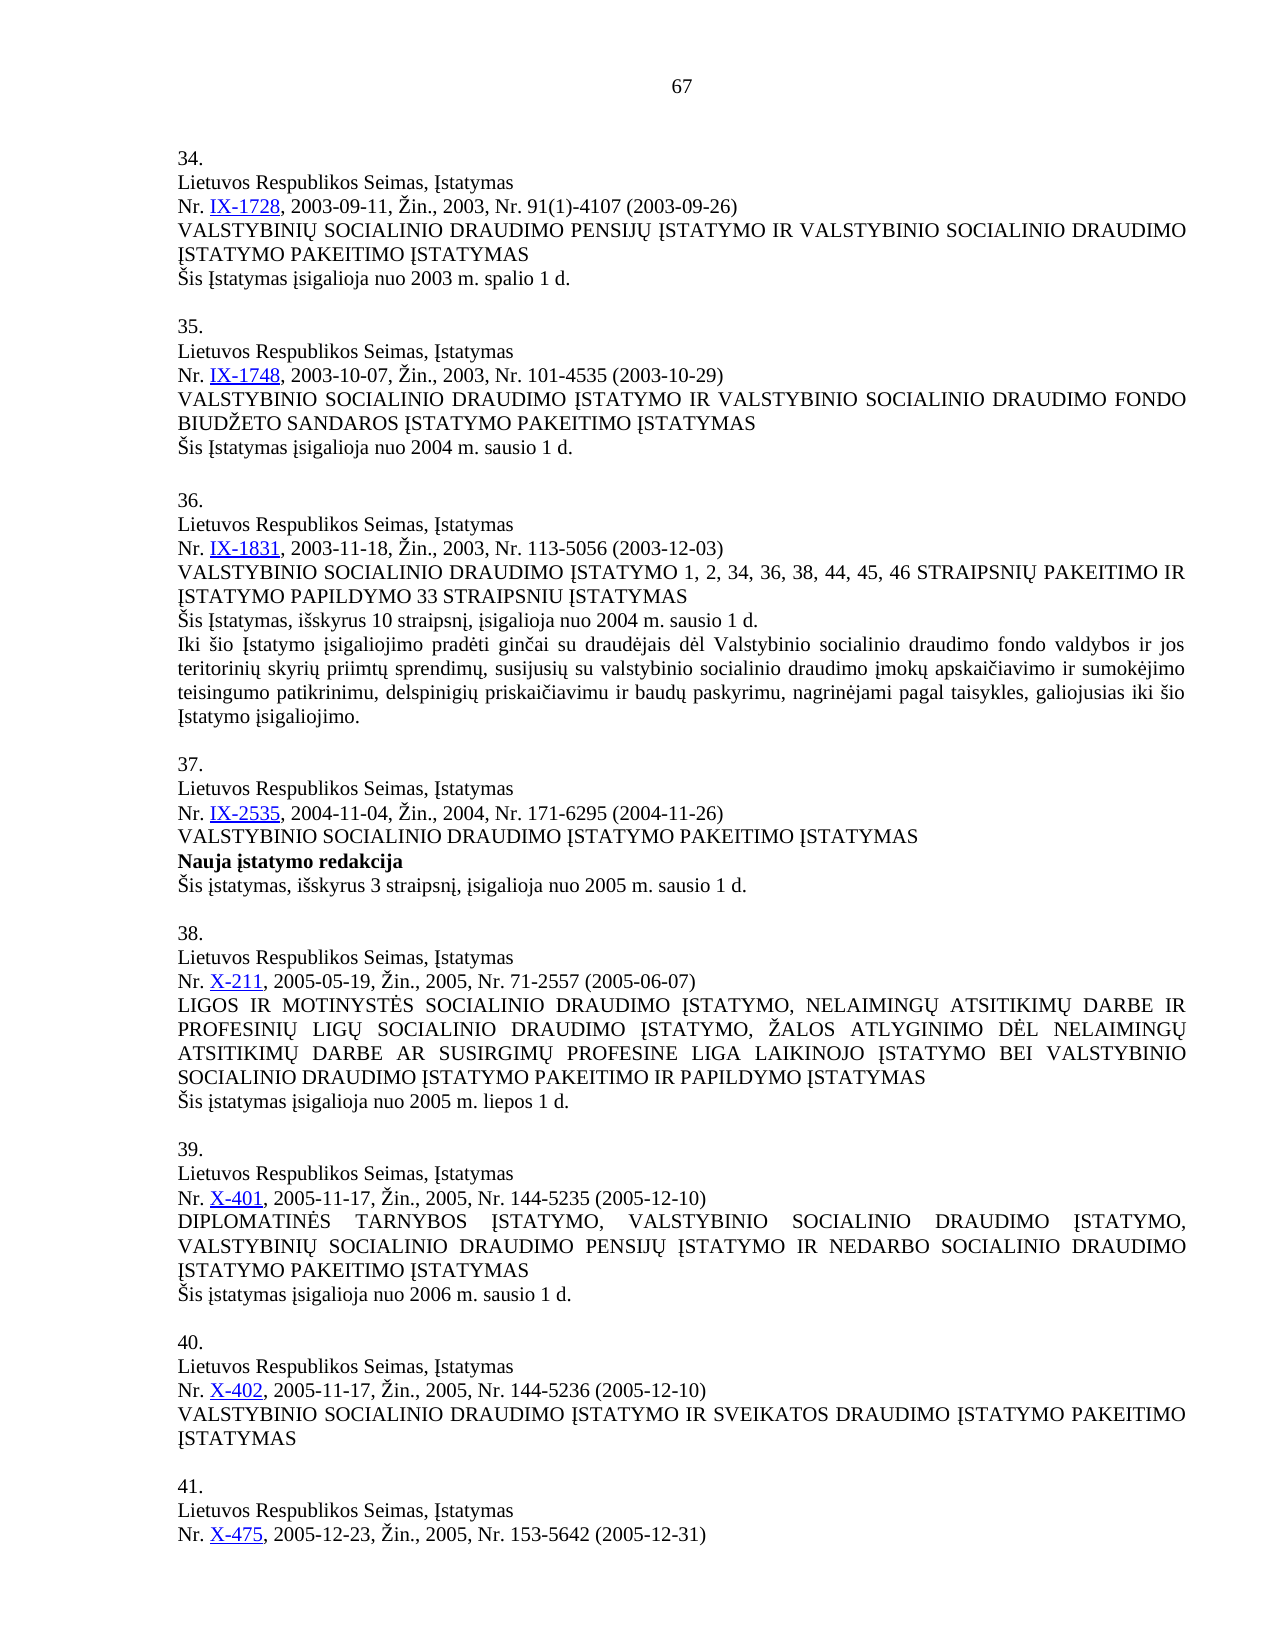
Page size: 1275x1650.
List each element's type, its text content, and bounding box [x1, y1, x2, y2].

text Nr. IX-1831, 2003-11-18, Žin., 2003, Nr. 113-5056 (2003-12-03) [177, 536, 1187, 560]
text Lietuvos Respublikos Seimas, Įstatymas [177, 170, 1187, 194]
text Lietuvos Respublikos Seimas, Įstatymas [177, 776, 1187, 800]
text Nr. X-401, 2005-11-17, Žin., 2005, Nr. 144-5235 (2005-12-10) [177, 1185, 1187, 1209]
text Nr. IX-1748, 2003-10-07, Žin., 2003, Nr. 101-4535 (2003-10-29) [177, 363, 1187, 387]
text Nr. IX-1728, 2003-09-11, Žin., 2003, Nr. 91(1)-4107 (2003-09-26) [177, 194, 1187, 218]
text 39. [177, 1137, 1187, 1161]
text Lietuvos Respublikos Seimas, Įstatymas [177, 1354, 1187, 1378]
text 35. [177, 314, 1187, 338]
text Šis Įstatymas įsigalioja nuo 2003 m. spalio 1 d. [177, 266, 1187, 290]
text VALSTYBINIO SOCIALINIO DRAUDIMO ĮSTATYMO 1, 2, 34, 36, 38, 44, 45, 46 STRAIPSNIŲ PAKEITIMO IR ĮSTATYMO PAPILDYMO 33 STRAIPSNIU ĮSTATYMAS [177, 560, 1187, 608]
text 37. [177, 752, 1187, 776]
text 34. [177, 146, 1187, 170]
text Šis įstatymas, išskyrus 3 straipsnį, įsigalioja nuo 2005 m. sausio 1 d. [177, 873, 1187, 897]
text Lietuvos Respublikos Seimas, Įstatymas [177, 338, 1187, 363]
text Šis įstatymas įsigalioja nuo 2006 m. sausio 1 d. [177, 1282, 1187, 1306]
text Lietuvos Respublikos Seimas, Įstatymas [177, 1498, 1187, 1522]
text VALSTYBINIO SOCIALINIO DRAUDIMO ĮSTATYMO IR VALSTYBINIO SOCIALINIO DRAUDIMO FONDO BIUDŽETO SANDAROS ĮSTATYMO PAKEITIMO ĮSTATYMAS [177, 387, 1187, 435]
text Šis Įstatymas, išskyrus 10 straipsnį, įsigalioja nuo 2004 m. sausio 1 d. [177, 608, 1186, 632]
text Šis įstatymas įsigalioja nuo 2005 m. liepos 1 d. [177, 1089, 1187, 1113]
text 38. [177, 921, 1187, 945]
text 36. [177, 488, 1187, 512]
text Lietuvos Respublikos Seimas, Įstatymas [177, 945, 1187, 969]
text Nr. X-475, 2005-12-23, Žin., 2005, Nr. 153-5642 (2005-12-31) [177, 1522, 1187, 1546]
text Nr. IX-2535, 2004-11-04, Žin., 2004, Nr. 171-6295 (2004-11-26) [177, 800, 1187, 824]
text Nauja įstatymo redakcija [177, 848, 1187, 873]
text VALSTYBINIŲ SOCIALINIO DRAUDIMO PENSIJŲ ĮSTATYMO IR VALSTYBINIO SOCIALINIO DRAUDIMO ĮSTATYMO PAKEITIMO ĮSTATYMAS [177, 218, 1187, 266]
text Iki šio Įstatymo įsigaliojimo pradėti ginčai su draudėjais dėl Valstybinio socialinio draudimo fondo valdybos ir jos teritorinių skyrių priimtų sprendimų, susijusių su valstybinio socialinio draudimo įmokų apskaičiavimo ir sumokėjimo teisingumo patikrinimu, delspinigių priskaičiavimu ir baudų paskyrimu, nagrinėjami pagal taisykles, galiojusias iki šio Įstatymo įsigaliojimo. [177, 632, 1186, 728]
text Lietuvos Respublikos Seimas, Įstatymas [177, 512, 1187, 536]
text DIPLOMATINĖS TARNYBOS ĮSTATYMO, VALSTYBINIO SOCIALINIO DRAUDIMO ĮSTATYMO, VALSTYBINIŲ SOCIALINIO DRAUDIMO PENSIJŲ ĮSTATYMO IR NEDARBO SOCIALINIO DRAUDIMO ĮSTATYMO PAKEITIMO ĮSTATYMAS [177, 1209, 1187, 1282]
text 41. [177, 1474, 1187, 1498]
text Šis Įstatymas įsigalioja nuo 2004 m. sausio 1 d. [177, 435, 1187, 459]
text LIGOS IR MOTINYSTĖS SOCIALINIO DRAUDIMO ĮSTATYMO, NELAIMINGŲ ATSITIKIMŲ DARBE IR PROFESINIŲ LIGŲ SOCIALINIO DRAUDIMO ĮSTATYMO, ŽALOS ATLYGINIMO DĖL NELAIMINGŲ ATSITIKIMŲ DARBE AR SUSIRGIMŲ PROFESINE LIGA LAIKINOJO ĮSTATYMO BEI VALSTYBINIO SOCIALINIO DRAUDIMO ĮSTATYMO PAKEITIMO IR PAPILDYMO ĮSTATYMAS [177, 993, 1187, 1089]
text VALSTYBINIO SOCIALINIO DRAUDIMO ĮSTATYMO PAKEITIMO ĮSTATYMAS [177, 824, 1187, 848]
text Nr. X-402, 2005-11-17, Žin., 2005, Nr. 144-5236 (2005-12-10) [177, 1378, 1187, 1402]
text Lietuvos Respublikos Seimas, Įstatymas [177, 1161, 1187, 1185]
text 40. [177, 1330, 1187, 1354]
text VALSTYBINIO SOCIALINIO DRAUDIMO ĮSTATYMO IR SVEIKATOS DRAUDIMO ĮSTATYMO PAKEITIMO ĮSTATYMAS [177, 1402, 1187, 1450]
text Nr. X-211, 2005-05-19, Žin., 2005, Nr. 71-2557 (2005-06-07) [177, 969, 1187, 993]
